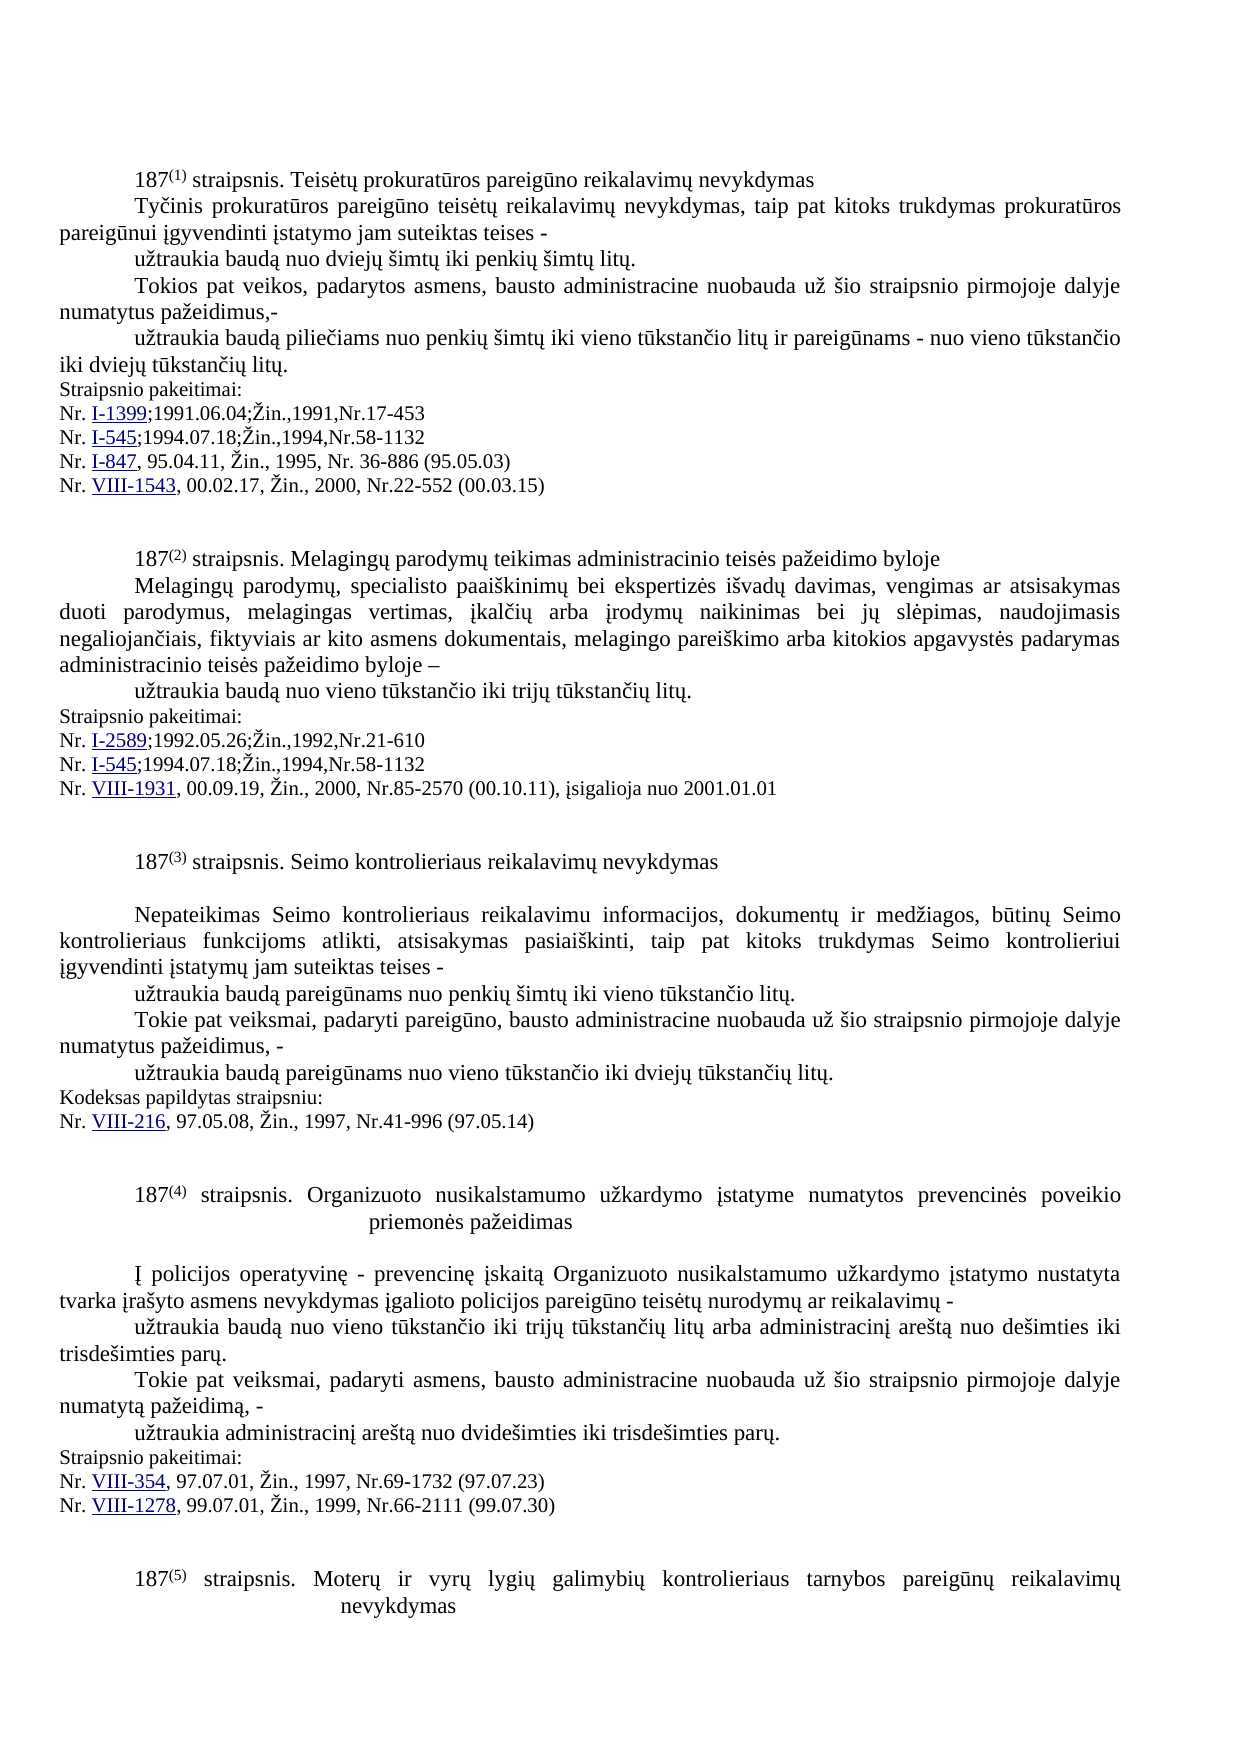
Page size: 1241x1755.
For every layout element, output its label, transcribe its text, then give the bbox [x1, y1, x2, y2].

text užtraukia baudą nuo vieno tūkstančio iki trijų tūkstančių litų. [59, 677, 1122, 704]
text 187(4) straipsnis. Organizuoto nusikalstamumo užkardymo įstatyme numatytos prevencinės poveikio priemonės pažeidimas [134, 1181, 1122, 1234]
text 187(3) straipsnis. Seimo kontrolieriaus reikalavimų nevykdymas [59, 848, 1122, 874]
text 187(2) straipsnis. Melagingų parodymų teikimas administracinio teisės pažeidimo byloje [134, 546, 1122, 572]
text užtraukia administracinį areštą nuo dvidešimties iki trisdešimties parų. [59, 1419, 1122, 1445]
text Į policijos operatyvinę - prevencinę įskaitą Organizuoto nusikalstamumo užkardymo įstatymo nustatyta tvarka įrašyto asmens nevykdymas įgalioto policijos pareigūno teisėtų nurodymų ar reikalavimų - [59, 1261, 1122, 1313]
text Straipsnio pakeitimai: [59, 377, 1122, 401]
text Nepateikimas Seimo kontrolieriaus reikalavimu informacijos, dokumentų ir medžiagos, būtinų Seimo kontrolieriaus funkcijoms atlikti, atsisakymas pasiaiškinti, taip pat kitoks trukdymas Seimo kontrolieriui įgyvendinti įstatymų jam suteiktas teises - [59, 901, 1122, 980]
text Straipsnio pakeitimai: [59, 1445, 1122, 1469]
text Nr. VIII-216, 97.05.08, Žin., 1997, Nr.41-996 (97.05.14) [59, 1109, 1122, 1133]
text užtraukia baudą pareigūnams nuo penkių šimtų iki vieno tūkstančio litų. [59, 980, 1122, 1006]
text Kodeksas papildytas straipsniu: [59, 1085, 1122, 1109]
text Nr. I-847, 95.04.11, Žin., 1995, Nr. 36-886 (95.05.03) [59, 449, 1122, 473]
text 187(1) straipsnis. Teisėtų prokuratūros pareigūno reikalavimų nevykdymas [59, 166, 1122, 193]
text Nr. VIII-1931, 00.09.19, Žin., 2000, Nr.85-2570 (00.10.11), įsigalioja nuo 2001.01.01 [59, 776, 1122, 800]
text Nr. VIII-1278, 99.07.01, Žin., 1999, Nr.66-2111 (99.07.30) [59, 1493, 1122, 1517]
text Tyčinis prokuratūros pareigūno teisėtų reikalavimų nevykdymas, taip pat kitoks trukdymas prokuratūros pareigūnui įgyvendinti įstatymo jam suteiktas teises - [59, 193, 1122, 245]
text užtraukia baudą nuo vieno tūkstančio iki trijų tūkstančių litų arba administracinį areštą nuo dešimties iki trisdešimties parų. [59, 1313, 1122, 1366]
text užtraukia baudą piliečiams nuo penkių šimtų iki vieno tūkstančio litų ir pareigūnams - nuo vieno tūkstančio iki dviejų tūkstančių litų. [59, 324, 1122, 377]
text 187(5) straipsnis. Moterų ir vyrų lygių galimybių kontrolieriaus tarnybos pareigūnų reikalavimų nevykdymas [134, 1565, 1122, 1618]
text užtraukia baudą nuo dviejų šimtų iki penkių šimtų litų. [59, 245, 1122, 272]
text Nr. VIII-1543, 00.02.17, Žin., 2000, Nr.22-552 (00.03.15) [59, 473, 1122, 497]
text Nr. I-545;1994.07.18;Žin.,1994,Nr.58-1132 [59, 425, 1122, 449]
text Nr. VIII-354, 97.07.01, Žin., 1997, Nr.69-1732 (97.07.23) [59, 1469, 1122, 1493]
text Nr. I-545;1994.07.18;Žin.,1994,Nr.58-1132 [59, 752, 1122, 776]
text užtraukia baudą pareigūnams nuo vieno tūkstančio iki dviejų tūkstančių litų. [59, 1059, 1122, 1085]
text Nr. I-1399;1991.06.04;Žin.,1991,Nr.17-453 [59, 401, 1122, 425]
text Straipsnio pakeitimai: [59, 704, 1122, 728]
text Tokie pat veiksmai, padaryti pareigūno, bausto administracine nuobauda už šio straipsnio pirmojoje dalyje numatytus pažeidimus, - [59, 1006, 1122, 1059]
text Tokie pat veiksmai, padaryti asmens, bausto administracine nuobauda už šio straipsnio pirmojoje dalyje numatytą pažeidimą, - [59, 1366, 1122, 1419]
text Tokios pat veikos, padarytos asmens, bausto administracine nuobauda už šio straipsnio pirmojoje dalyje numatytus pažeidimus,- [59, 272, 1122, 324]
text Melagingų parodymų, specialisto paaiškinimų bei ekspertizės išvadų davimas, vengimas ar atsisakymas duoti parodymus, melagingas vertimas, įkalčių arba įrodymų naikinimas bei jų slėpimas, naudojimasis negaliojančiais, fiktyviais ar kito asmens dokumentais, melagingo pareiškimo arba kitokios apgavystės padarymas administracinio teisės pažeidimo byloje – [59, 572, 1122, 677]
text Nr. I-2589;1992.05.26;Žin.,1992,Nr.21-610 [59, 728, 1122, 752]
